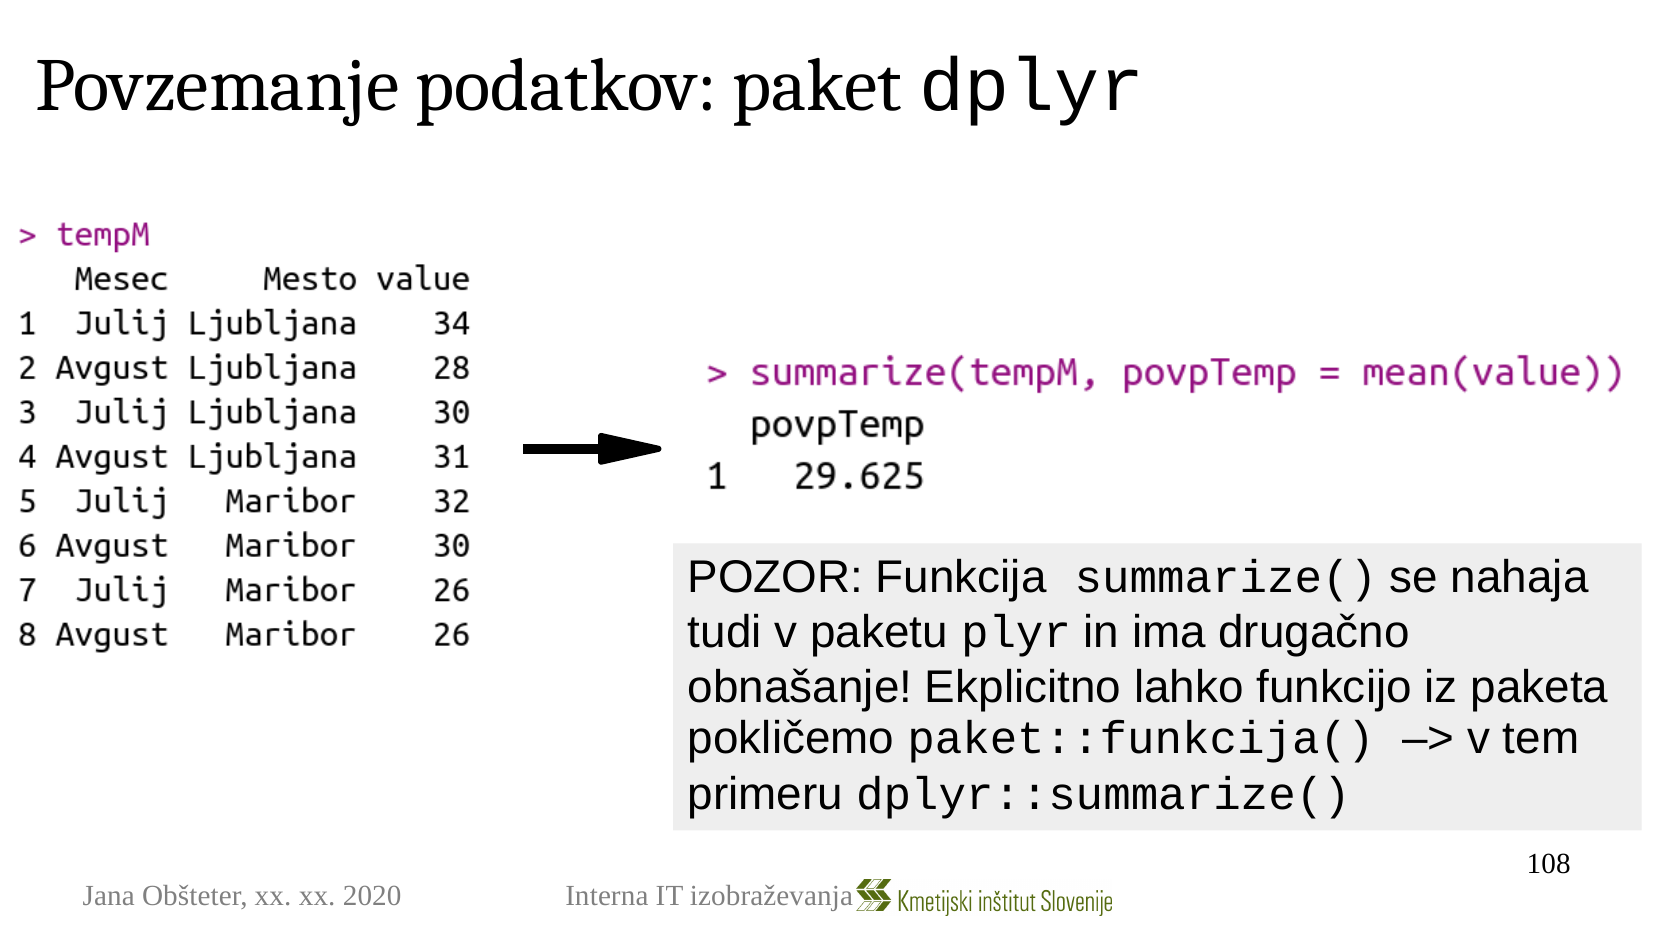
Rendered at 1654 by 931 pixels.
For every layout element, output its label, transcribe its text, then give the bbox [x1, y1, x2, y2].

text_box POZOR: Funkcija summarize() se nahaja tudi v paketu plyr in ima drugačno obnašanje! Ekplicitno lahko funkcijo iz paketa pokličemo paket::funkcija() –> v tem primeru dplyr::summarize() [673, 543, 1642, 831]
picture [856, 879, 1112, 916]
title Povzemanje podatkov: paket dplyr [35, 21, 1524, 154]
picture [14, 212, 480, 662]
list [82, 165, 1642, 827]
picture [689, 346, 1630, 497]
